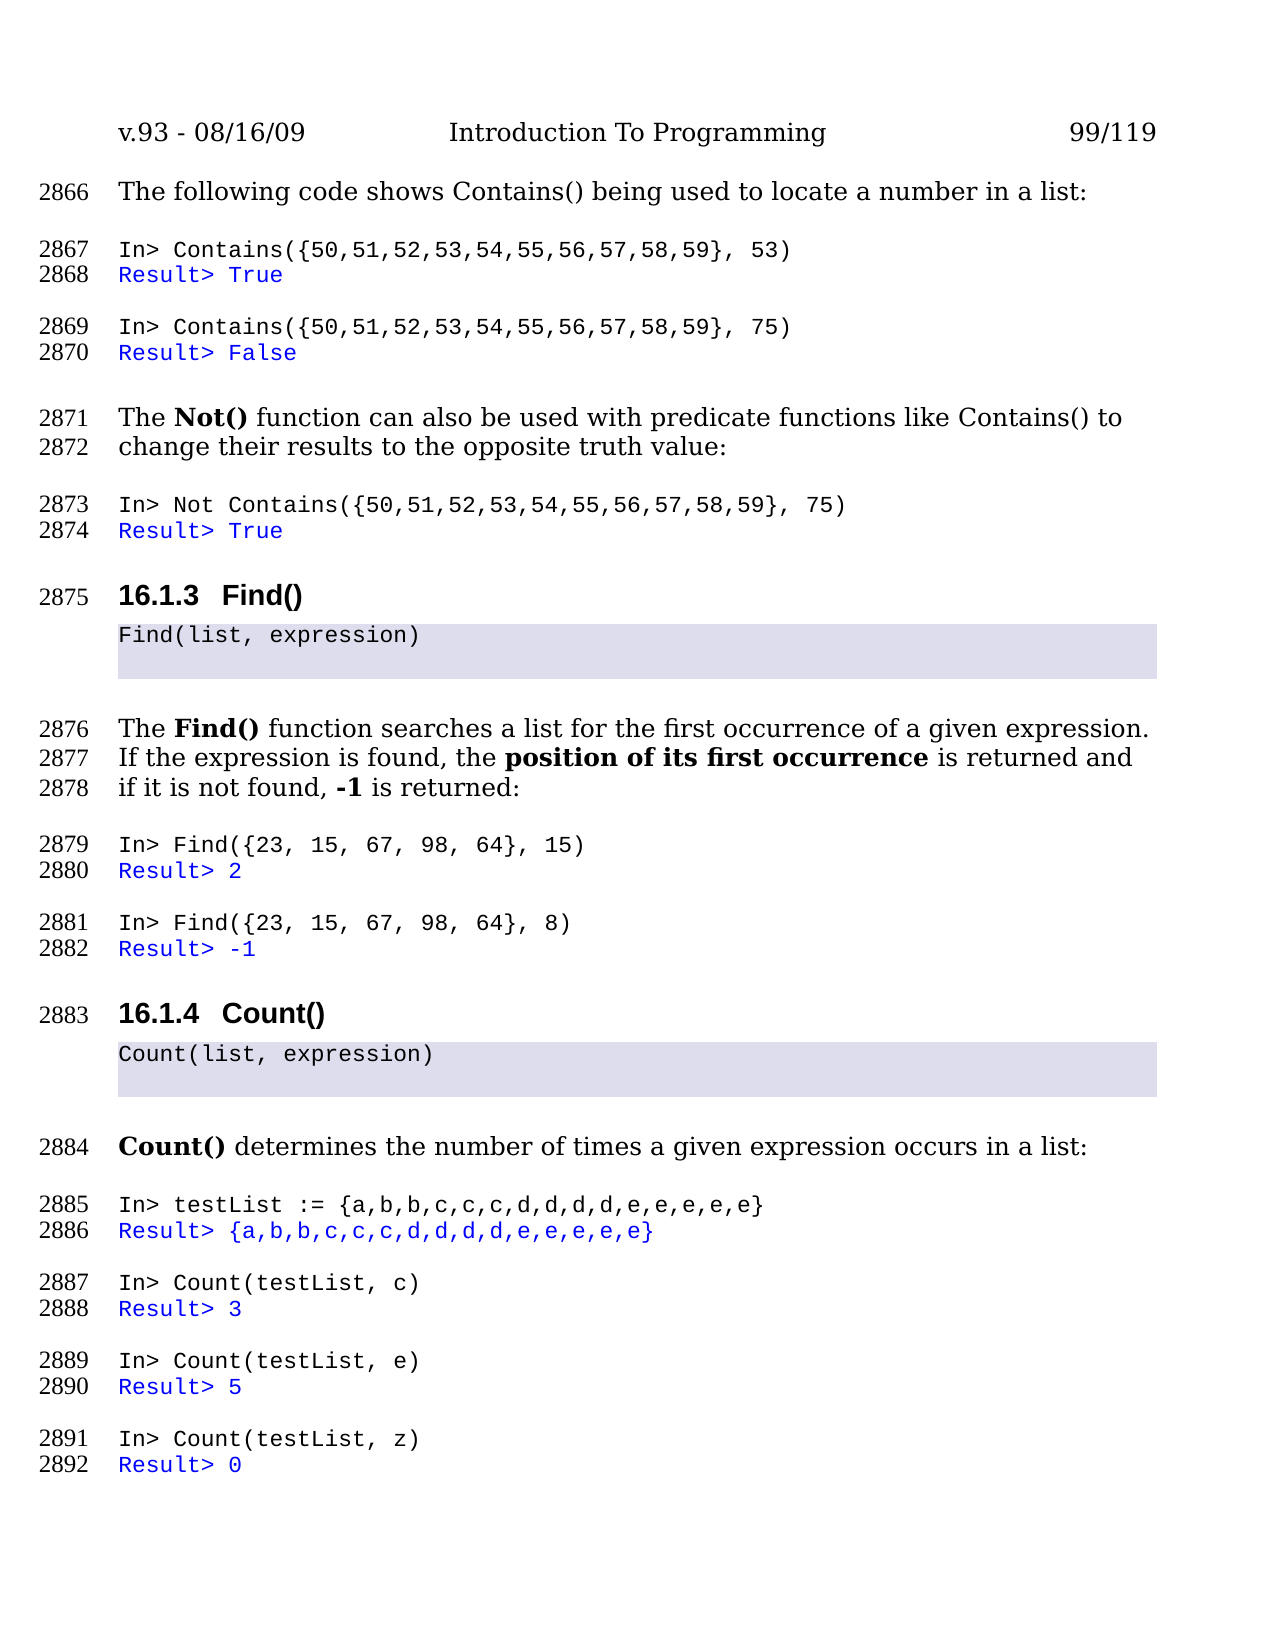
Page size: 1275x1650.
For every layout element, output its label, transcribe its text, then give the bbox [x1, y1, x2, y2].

text In> Not Contains({50,51,52,53,54,55,56,57,58,59}, 75) [118, 493, 1157, 519]
text The Find() function searches a list for the first occurrence of a given expression. If the expression is found, the position of its first occurrence is returned and if it is not found, -1 is returned: [118, 714, 1157, 802]
text In> Count(testList, c) [118, 1272, 1157, 1297]
table_header Find(list, expression) [118, 624, 1157, 679]
text The following code shows Contains() being used to locate a number in a list: [118, 177, 1157, 206]
text In> Contains({50,51,52,53,54,55,56,57,58,59}, 53) [118, 238, 1157, 264]
text In> Count(testList, e) [118, 1349, 1157, 1375]
text In> Find({23, 15, 67, 98, 64}, 8) [118, 912, 1157, 938]
text In> Contains({50,51,52,53,54,55,56,57,58,59}, 75) [118, 316, 1157, 342]
text Result> True [118, 264, 1157, 290]
text Result> 2 [118, 860, 1157, 886]
text Result> 3 [118, 1297, 1157, 1323]
subtitle Find() [118, 578, 1157, 611]
text In> testList := {a,b,b,c,c,c,d,d,d,d,e,e,e,e,e} [118, 1194, 1157, 1220]
text Count() determines the number of times a given expression occurs in a list: [118, 1132, 1157, 1162]
text Result> 0 [118, 1453, 1157, 1479]
text In> Find({23, 15, 67, 98, 64}, 15) [118, 834, 1157, 860]
subtitle Count() [118, 997, 1157, 1030]
text Result> False [118, 342, 1157, 368]
text Result> {a,b,b,c,c,c,d,d,d,d,e,e,e,e,e} [118, 1220, 1157, 1246]
table_header Count(list, expression) [118, 1042, 1157, 1097]
text Result> -1 [118, 938, 1157, 963]
text In> Count(testList, z) [118, 1427, 1157, 1453]
text Result> 5 [118, 1375, 1157, 1401]
text Result> True [118, 519, 1157, 545]
text The Not() function can also be used with predicate functions like Contains() to change their results to the opposite truth value: [118, 402, 1157, 461]
